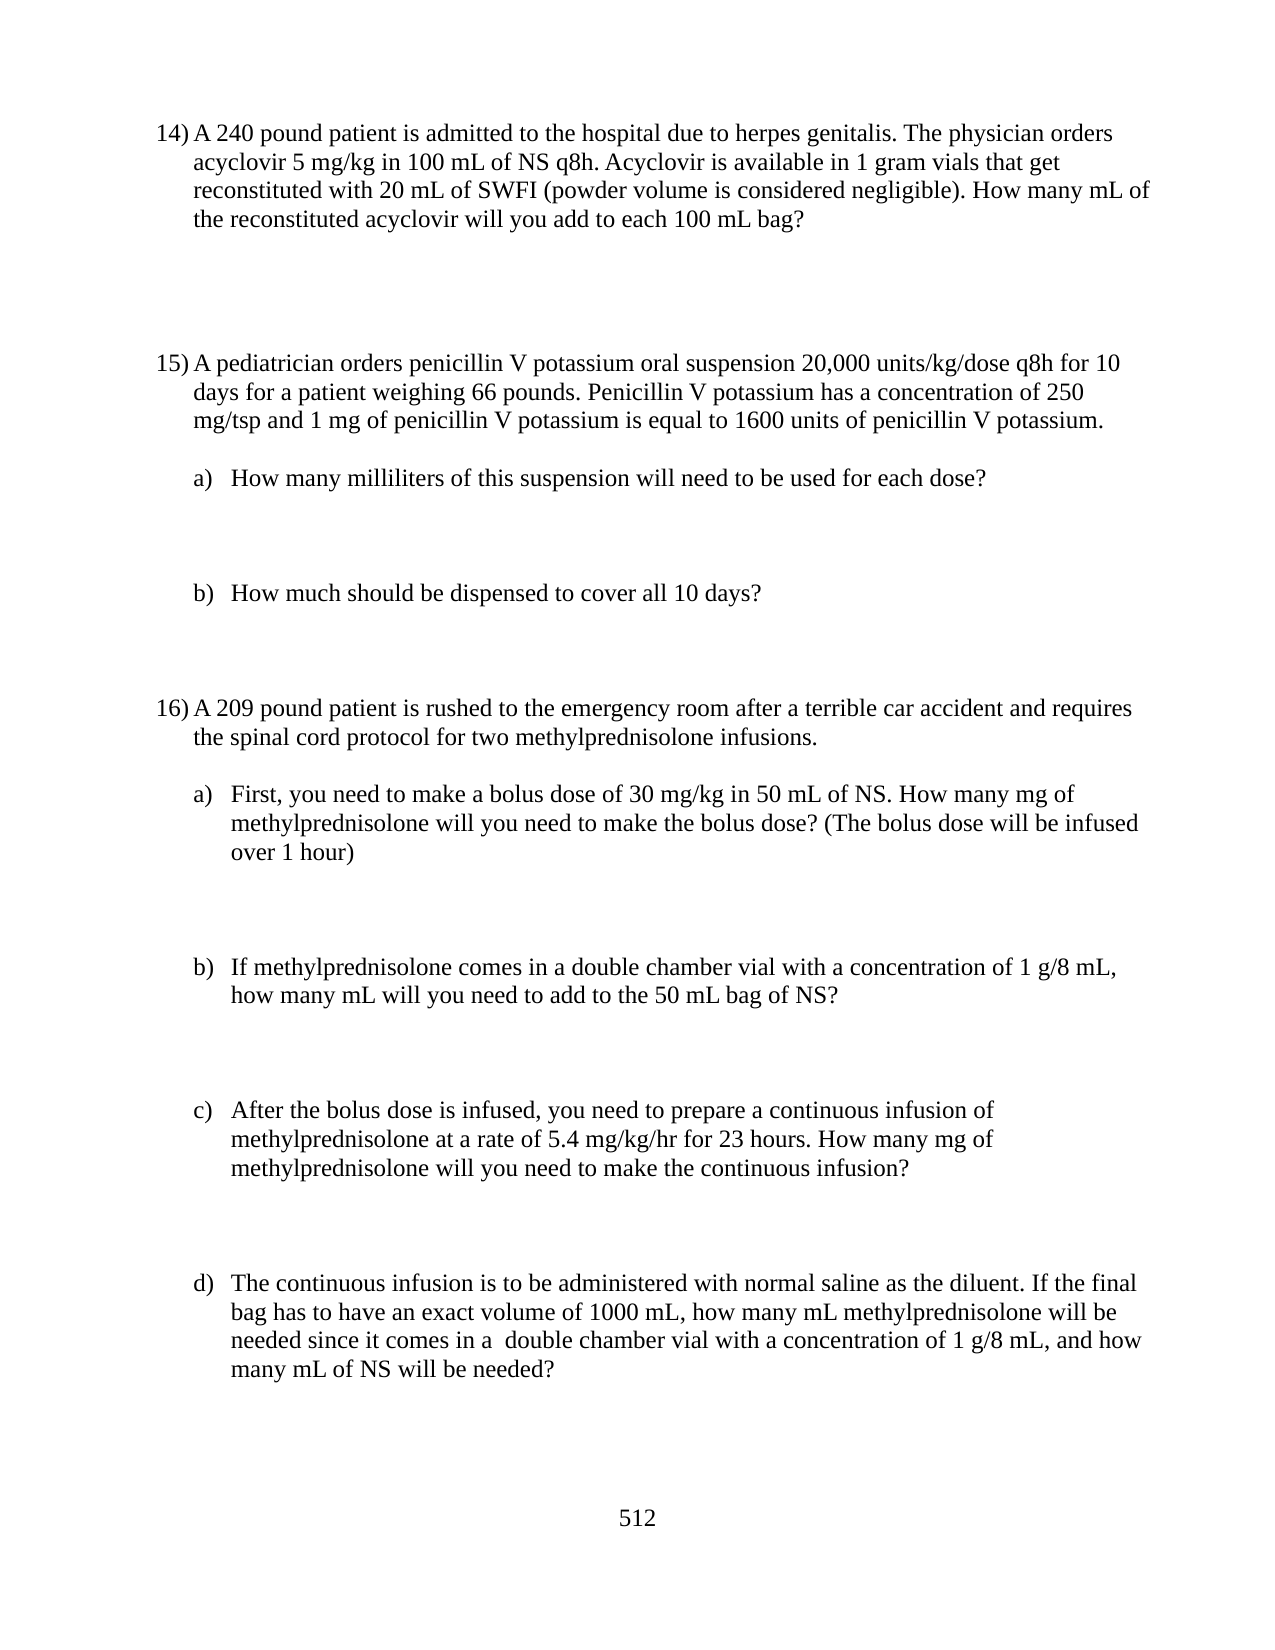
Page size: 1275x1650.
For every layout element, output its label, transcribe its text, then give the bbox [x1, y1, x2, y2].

list A pediatrician orders penicillin V potassium oral suspension 20,000 units/kg/dose q8h for 10 days for a patient weighing 66 pounds. Penicillin V potassium has a concentration of 250 mg/tsp and 1 mg of penicillin V potassium is equal to 1600 units of penicillin V potassium. [156, 348, 1157, 434]
list A 240 pound patient is admitted to the hospital due to herpes genitalis. The physician orders acyclovir 5 mg/kg in 100 mL of NS q8h. Acyclovir is available in 1 gram vials that get reconstituted with 20 mL of SWFI (powder volume is considered negligible). How many mL of the reconstituted acyclovir will you add to each 100 mL bag? [156, 118, 1157, 233]
list How many milliliters of this suspension will need to be used for each dose? [193, 463, 1157, 492]
list How much should be dispensed to cover all 10 days? [193, 578, 1157, 607]
list After the bolus dose is infused, you need to prepare a continuous infusion of methylprednisolone at a rate of 5.4 mg/kg/hr for 23 hours. How many mg of methylprednisolone will you need to make the continuous infusion? [193, 1096, 1157, 1182]
list If methylprednisolone comes in a double chamber vial with a concentration of 1 g/8 mL, how many mL will you need to add to the 50 mL bag of NS? [193, 952, 1157, 1009]
list A 209 pound patient is rushed to the emergency room after a terrible car accident and requires the spinal cord protocol for two methylprednisolone infusions. [156, 693, 1157, 751]
list First, you need to make a bolus dose of 30 mg/kg in 50 mL of NS. How many mg of methylprednisolone will you need to make the bolus dose? (The bolus dose will be infused over 1 hour) [193, 779, 1157, 866]
list The continuous infusion is to be administered with normal saline as the diluent. If the final bag has to have an exact volume of 1000 mL, how many mL methylprednisolone will be needed since it comes in a double chamber vial with a concentration of 1 g/8 mL, and how many mL of NS will be needed? [193, 1268, 1157, 1383]
